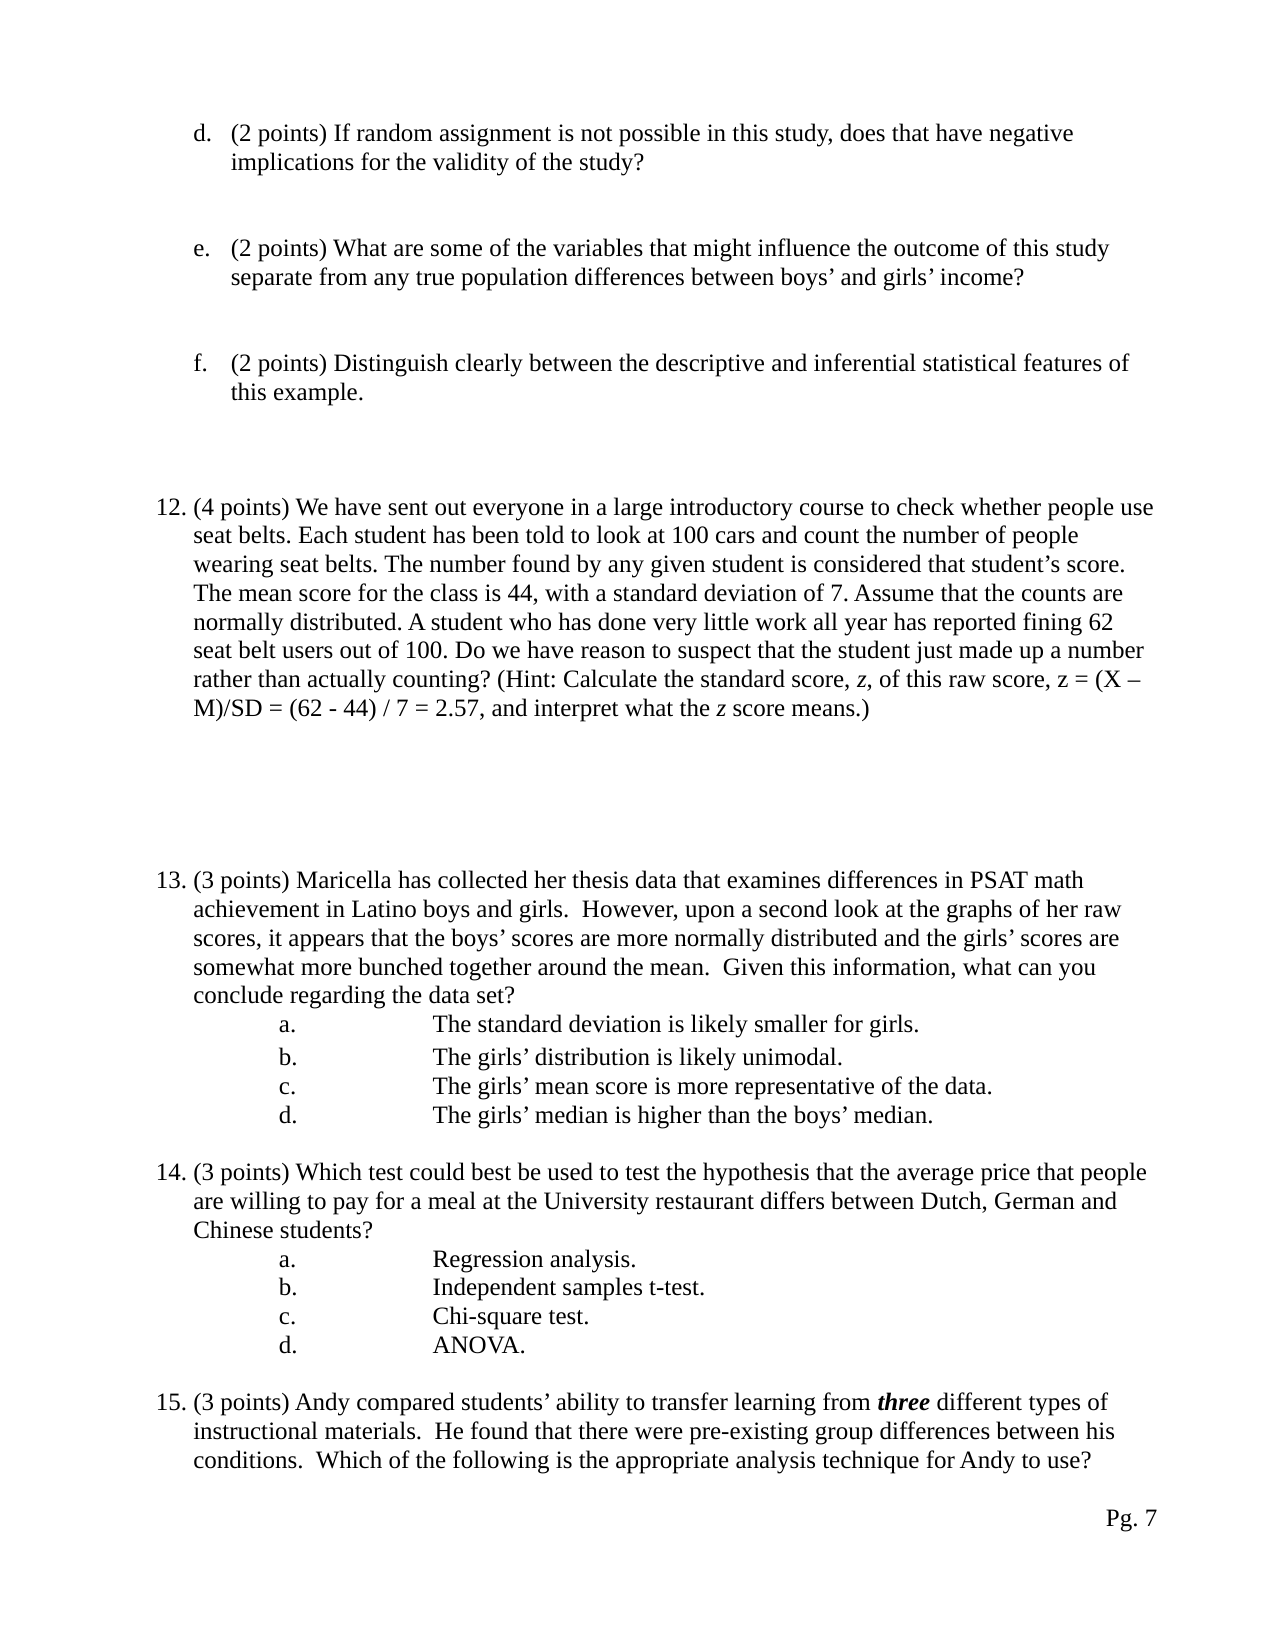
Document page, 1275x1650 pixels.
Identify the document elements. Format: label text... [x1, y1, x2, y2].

list ANOVA. [231, 1330, 1157, 1359]
list The standard deviation is likely smaller for girls. [231, 1009, 1157, 1038]
list (2 points) If random assignment is not possible in this study, does that have negative implications for the validity of the study? [193, 118, 1157, 176]
list Regression analysis. [231, 1244, 1157, 1272]
list Chi-square test. [231, 1301, 1157, 1330]
list (3 points) Which test could best be used to test the hypothesis that the average price that people are willing to pay for a meal at the University restaurant differs between Dutch, German and Chinese students? [156, 1157, 1157, 1244]
list Independent samples t-test. [231, 1272, 1157, 1301]
list (2 points) Distinguish clearly between the descriptive and inferential statistical features of this example. [193, 348, 1157, 406]
list The girls’ mean score is more representative of the data. [231, 1071, 1157, 1100]
list The girls’ median is higher than the boys’ median. [231, 1100, 1157, 1129]
list (3 points) Maricella has collected her thesis data that examines differences in PSAT math achievement in Latino boys and girls. However, upon a second look at the graphs of her raw scores, it appears that the boys’ scores are more normally distributed and the girls’ scores are somewhat more bunched together around the mean. Given this information, what can you conclude regarding the data set? [156, 866, 1157, 1009]
list (4 points) We have sent out everyone in a large introductory course to check whether people use seat belts. Each student has been told to look at 100 cars and count the number of people wearing seat belts. The number found by any given student is considered that student’s score. The mean score for the class is 44, with a standard deviation of 7. Assume that the counts are normally distributed. A student who has done very little work all year has reported fining 62 seat belt users out of 100. Do we have reason to suspect that the student just made up a number rather than actually counting? (Hint: Calculate the standard score, z, of this raw score, z = (X – M)/SD = (62 - 44) / 7 = 2.57, and interpret what the z score means.) [156, 492, 1157, 722]
list (2 points) What are some of the variables that might influence the outcome of this study separate from any true population differences between boys’ and girls’ income? [193, 233, 1157, 291]
list The girls’ distribution is likely unimodal. [231, 1042, 1157, 1071]
list (3 points) Andy compared students’ ability to transfer learning from three different types of instructional materials. He found that there were pre-existing group differences between his conditions. Which of the following is the appropriate analysis technique for Andy to use? [156, 1387, 1157, 1474]
